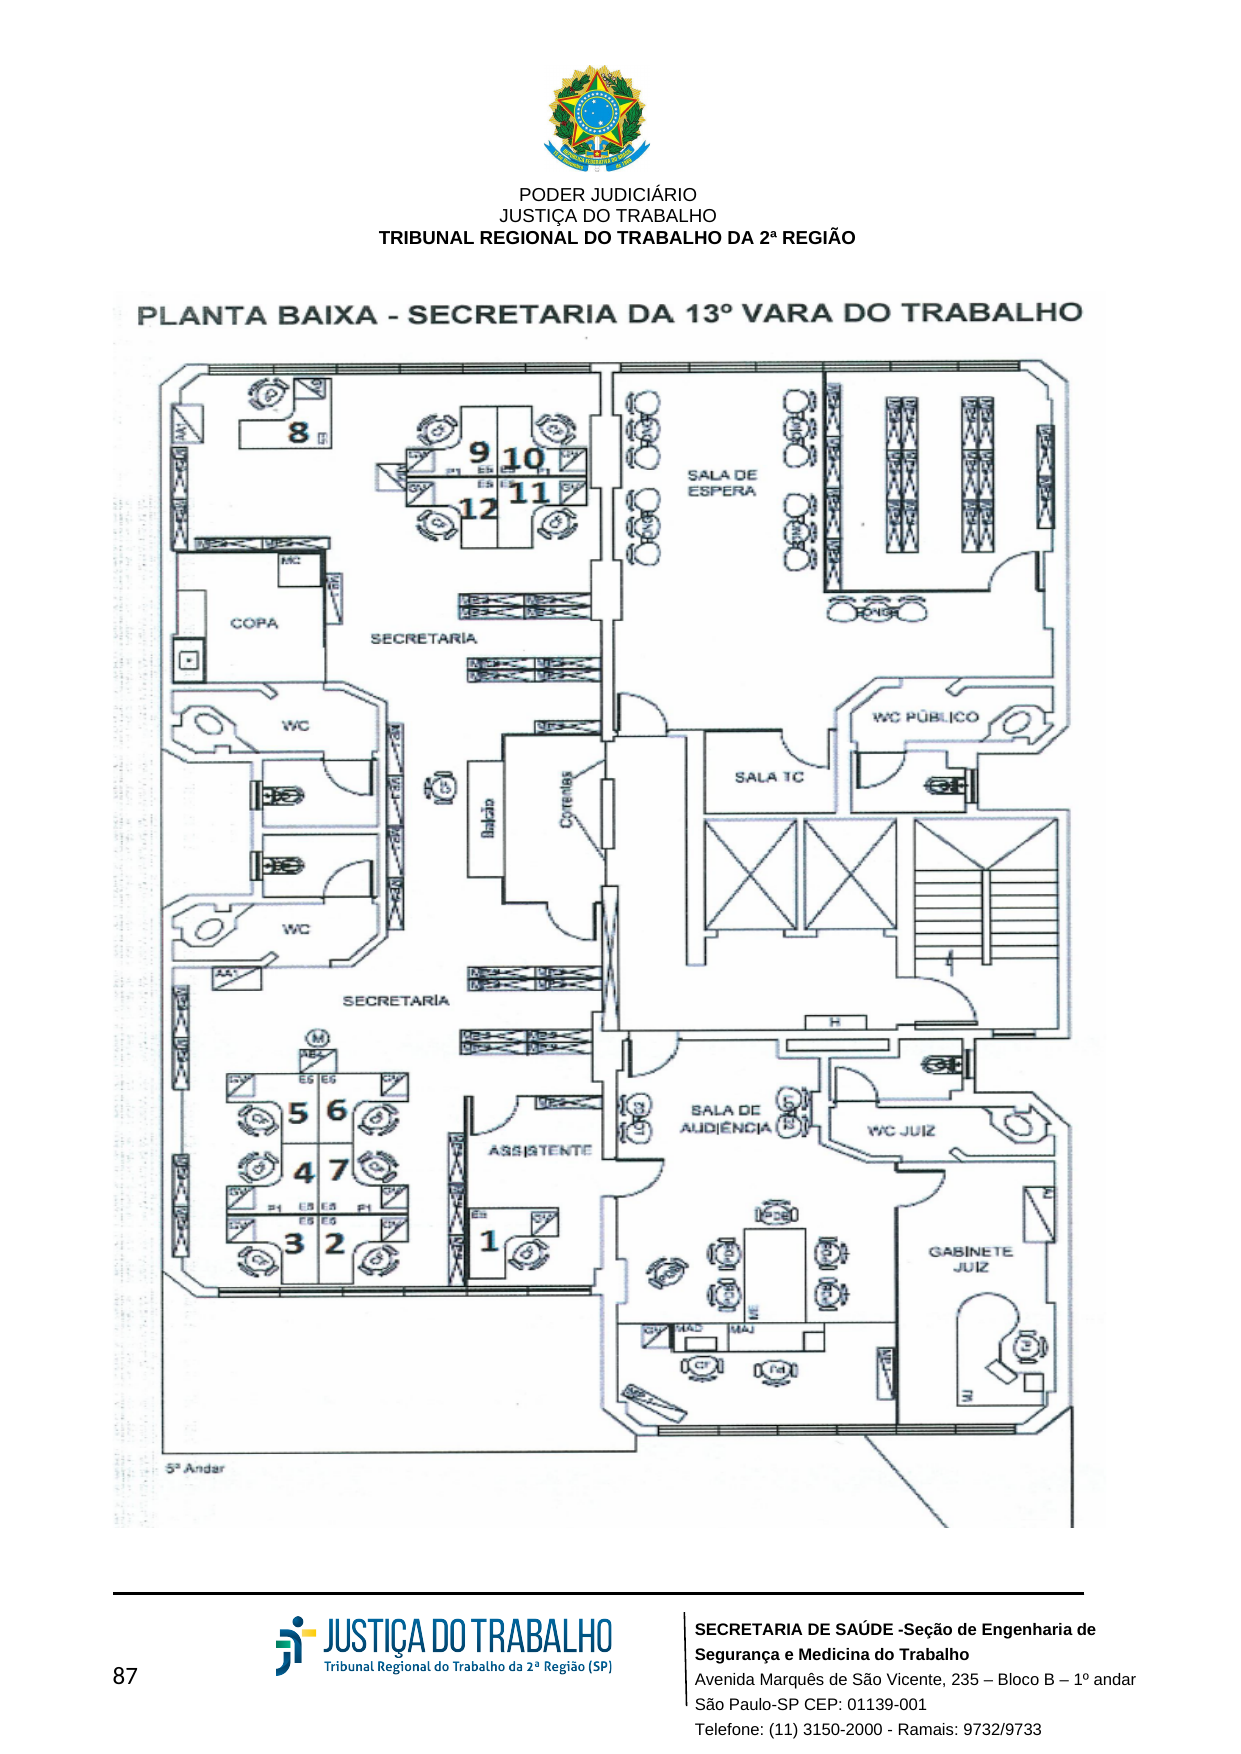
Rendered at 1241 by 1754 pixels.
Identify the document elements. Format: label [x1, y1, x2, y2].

picture [112, 291, 1107, 1528]
picture [276, 1616, 612, 1676]
picture [543, 65, 650, 172]
